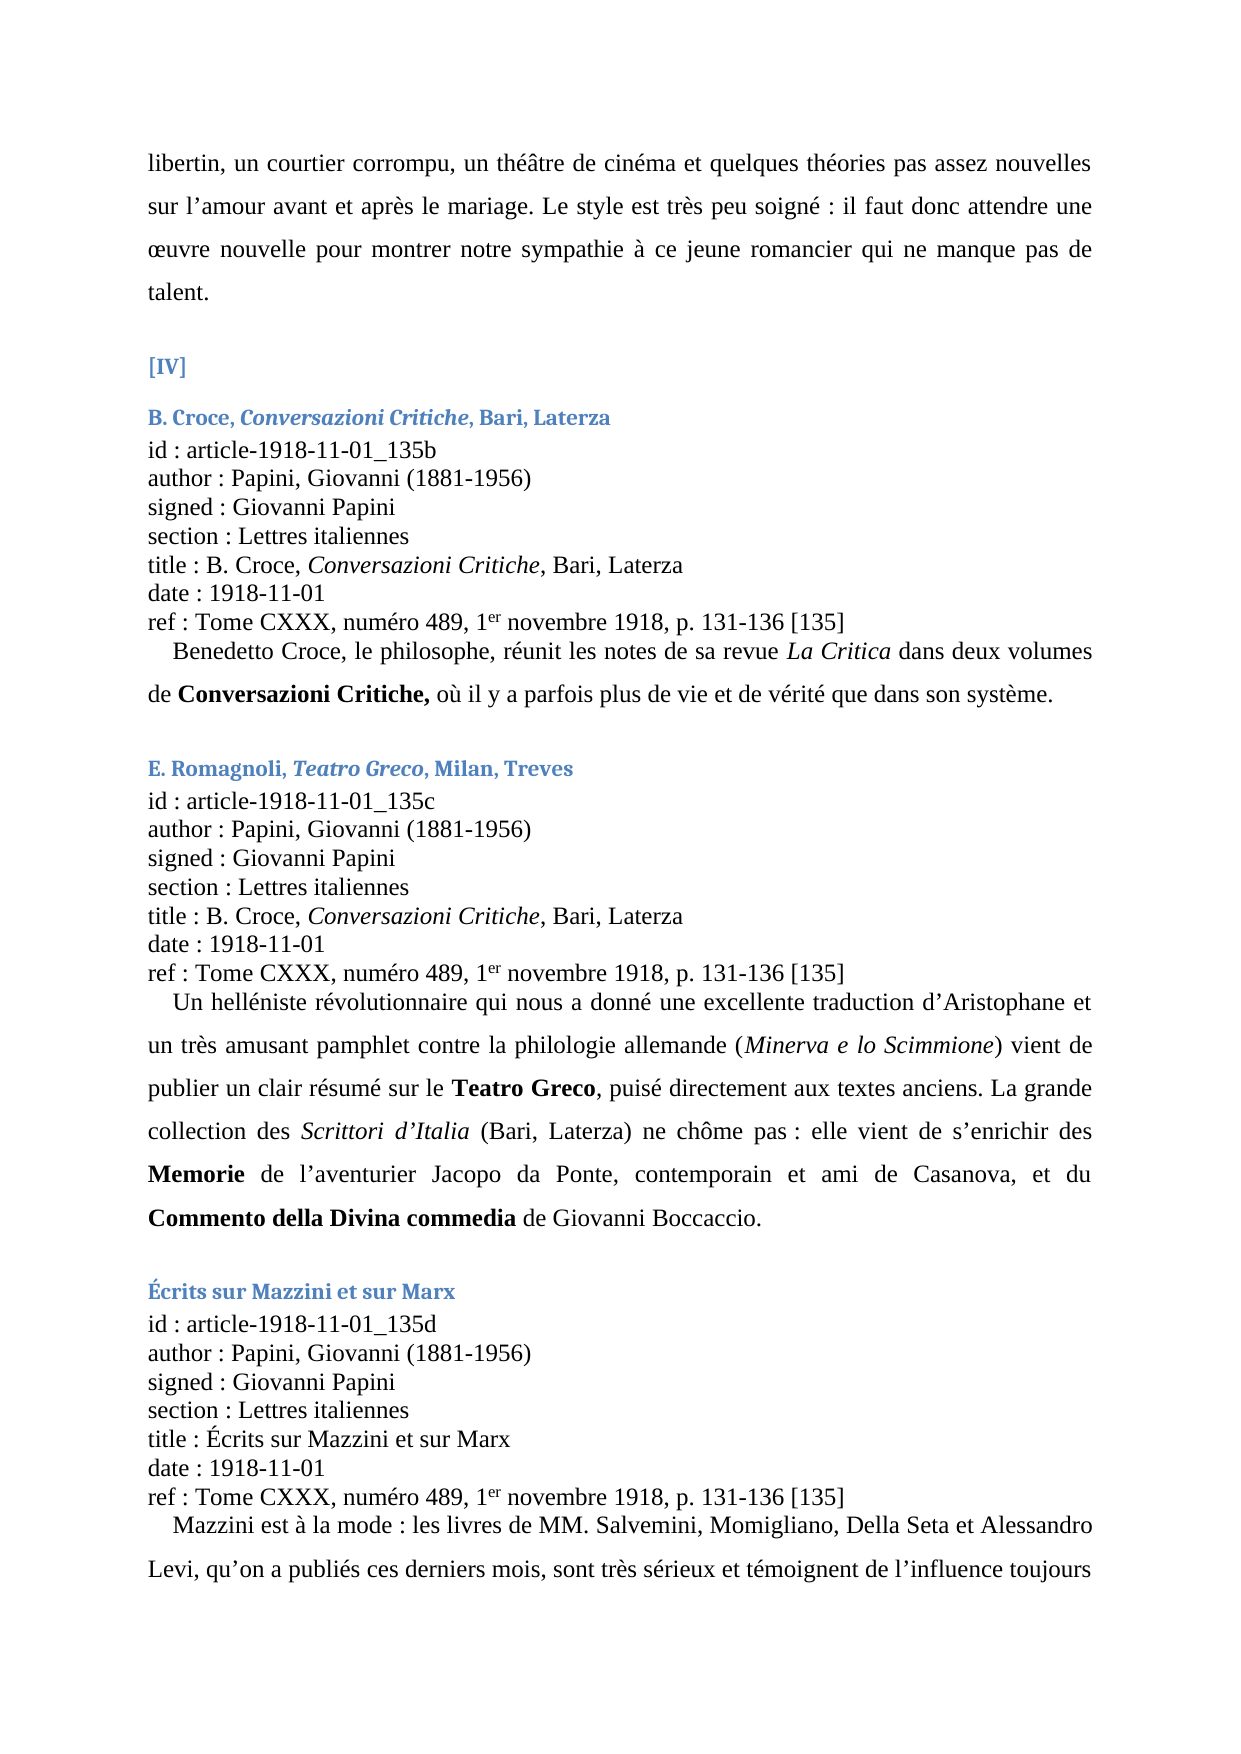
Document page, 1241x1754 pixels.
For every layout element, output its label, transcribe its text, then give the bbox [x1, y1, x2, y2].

text ref : Tome CXXX, numéro 489, 1er novembre 1918, p. 131-136 [135] [148, 958, 1093, 987]
text Benedetto Croce, le philosophe, réunit les notes de sa revue La Critica dans deux volumes de Conversazioni Critiche, où il y a parfois plus de vie et de vérité que dans son système. [148, 636, 1093, 708]
text ref : Tome CXXX, numéro 489, 1er novembre 1918, p. 131-136 [135] [148, 1482, 1093, 1511]
subtitle B. Croce, Conversazioni Critiche, Bari, Laterza [148, 404, 1093, 431]
text section : Lettres italiennes [148, 1396, 1093, 1424]
text ref : Tome CXXX, numéro 489, 1er novembre 1918, p. 131-136 [135] [148, 607, 1093, 636]
text author : Papini, Giovanni (1881-1956) [148, 1338, 1093, 1367]
text author : Papini, Giovanni (1881-1956) [148, 463, 1093, 492]
text title : B. Croce, Conversazioni Critiche, Bari, Laterza [148, 550, 1093, 578]
text signed : Giovanni Papini [148, 843, 1093, 872]
text author : Papini, Giovanni (1881-1956) [148, 814, 1093, 843]
text Un helléniste révolutionnaire qui nous a donné une excellente traduction d’Aristophane et un très amusant pamphlet contre la philologie allemande (Minerva e lo Scimmione) vient de publier un clair résumé sur le Teatro Greco, puisé directement aux textes anciens. La grande collection des Scrittori d’Italia (Bari, Laterza) ne chôme pas : elle vient de s’enrichir des Memorie de l’aventurier Jacopo da Ponte, contemporain et ami de Casanova, et du Commento della Divina commedia de Giovanni Boccaccio. [148, 987, 1093, 1231]
text libertin, un courtier corrompu, un théâtre de cinéma et quelques théories pas assez nouvelles sur l’amour avant et après le mariage. Le style est très peu soigné : il faut donc attendre une œuvre nouvelle pour montrer notre sympathie à ce jeune romancier qui ne manque pas de talent. [148, 148, 1093, 306]
text title : B. Croce, Conversazioni Critiche, Bari, Laterza [148, 901, 1093, 929]
subtitle E. Romagnoli, Teatro Greco, Milan, Treves [148, 756, 1093, 782]
text signed : Giovanni Papini [148, 1367, 1093, 1396]
subtitle [IV] [148, 353, 1093, 380]
text section : Lettres italiennes [148, 872, 1093, 901]
text date : 1918-11-01 [148, 578, 1093, 607]
text id : article-1918-11-01_135c [148, 786, 1093, 814]
text signed : Giovanni Papini [148, 492, 1093, 521]
text section : Lettres italiennes [148, 521, 1093, 550]
text id : article-1918-11-01_135d [148, 1309, 1093, 1338]
subtitle Écrits sur Mazzini et sur Marx [148, 1279, 1093, 1305]
text id : article-1918-11-01_135b [148, 435, 1093, 463]
text title : Écrits sur Mazzini et sur Marx [148, 1424, 1093, 1453]
text date : 1918-11-01 [148, 1453, 1093, 1482]
text Mazzini est à la mode : les livres de MM. Salvemini, Momigliano, Della Seta et Alessandro Levi, qu’on a publiés ces derniers mois, sont très sérieux et témoignent de l’influence toujours [148, 1511, 1093, 1582]
text date : 1918-11-01 [148, 929, 1093, 958]
